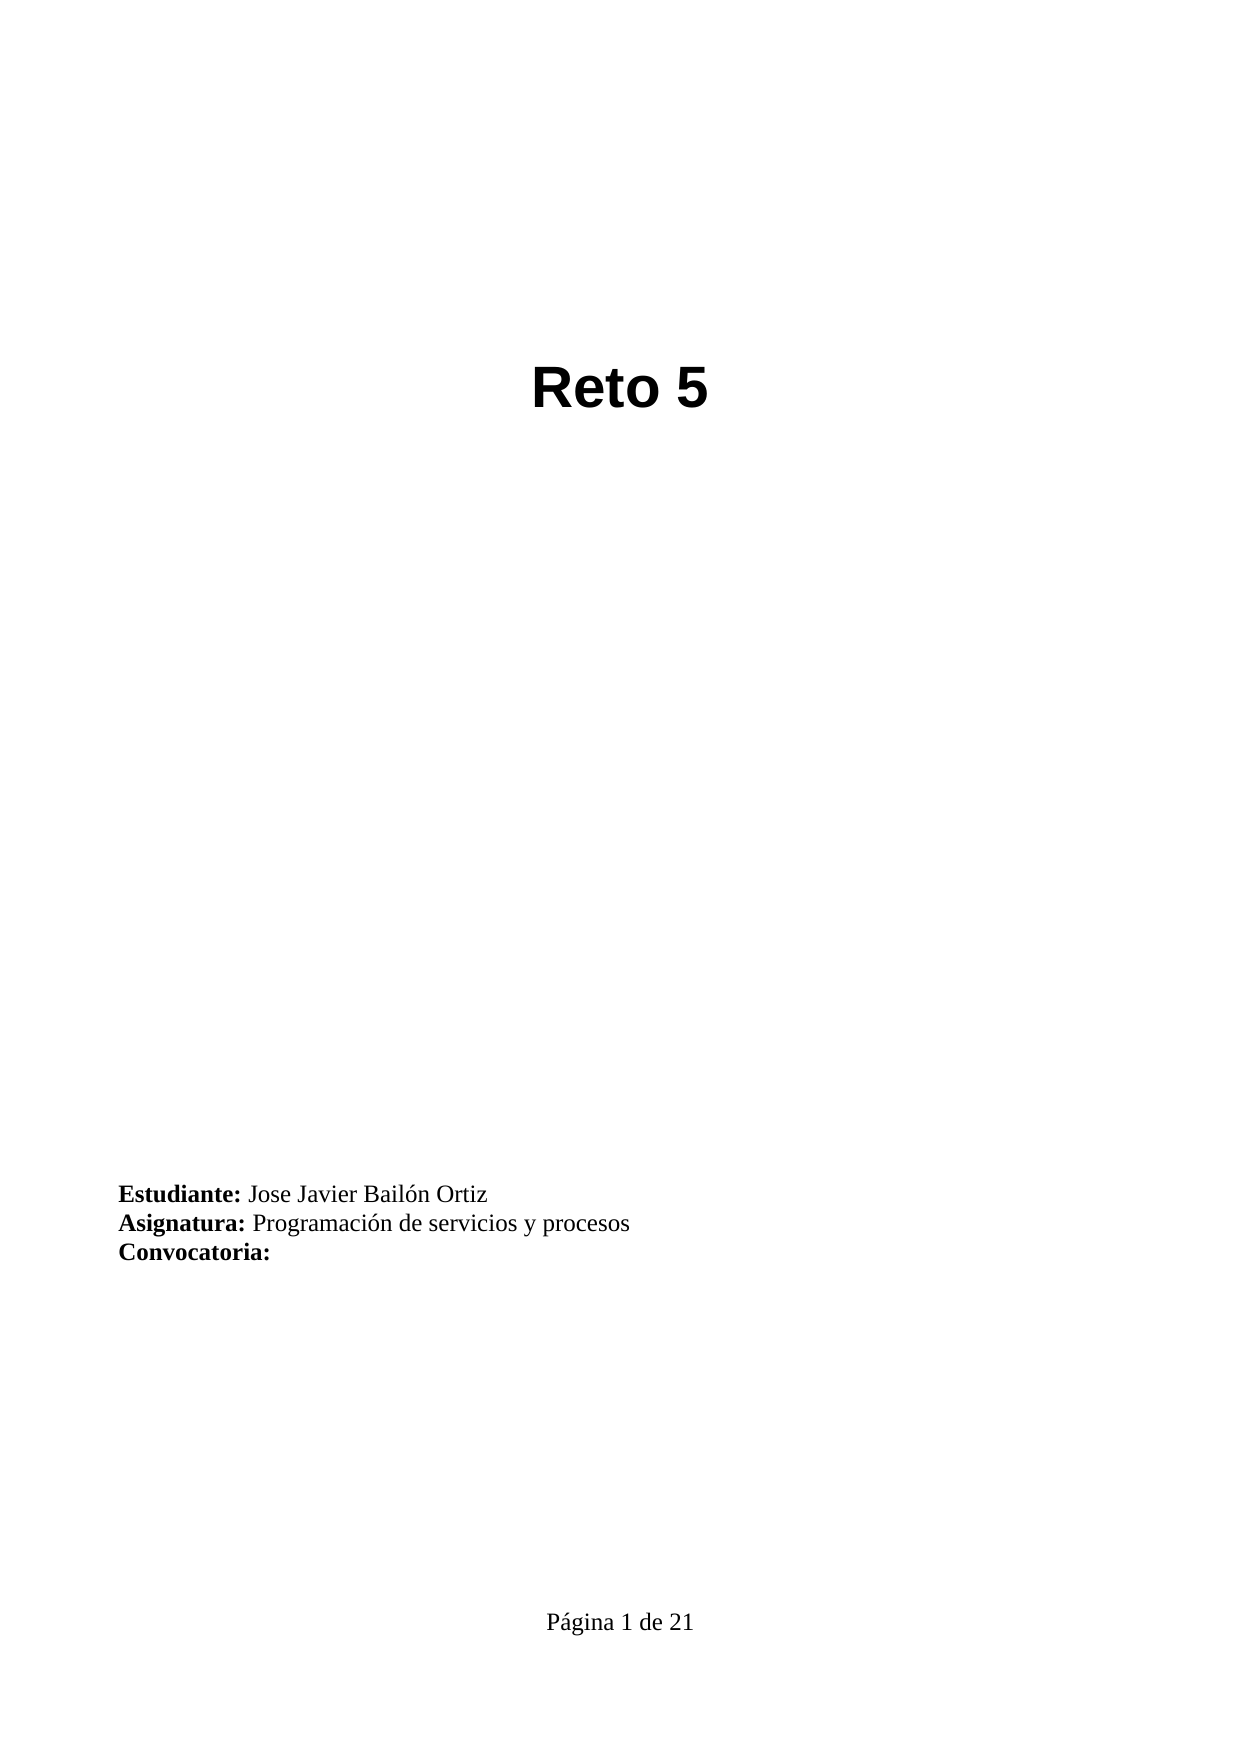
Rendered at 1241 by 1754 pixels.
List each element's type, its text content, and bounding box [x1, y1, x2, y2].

text Convocatoria: [118, 1237, 1122, 1266]
title Reto 5 [118, 352, 1122, 419]
text Asignatura: Programación de servicios y procesos [118, 1208, 1122, 1237]
text Estudiante: Jose Javier Bailón Ortiz [118, 1179, 1122, 1208]
